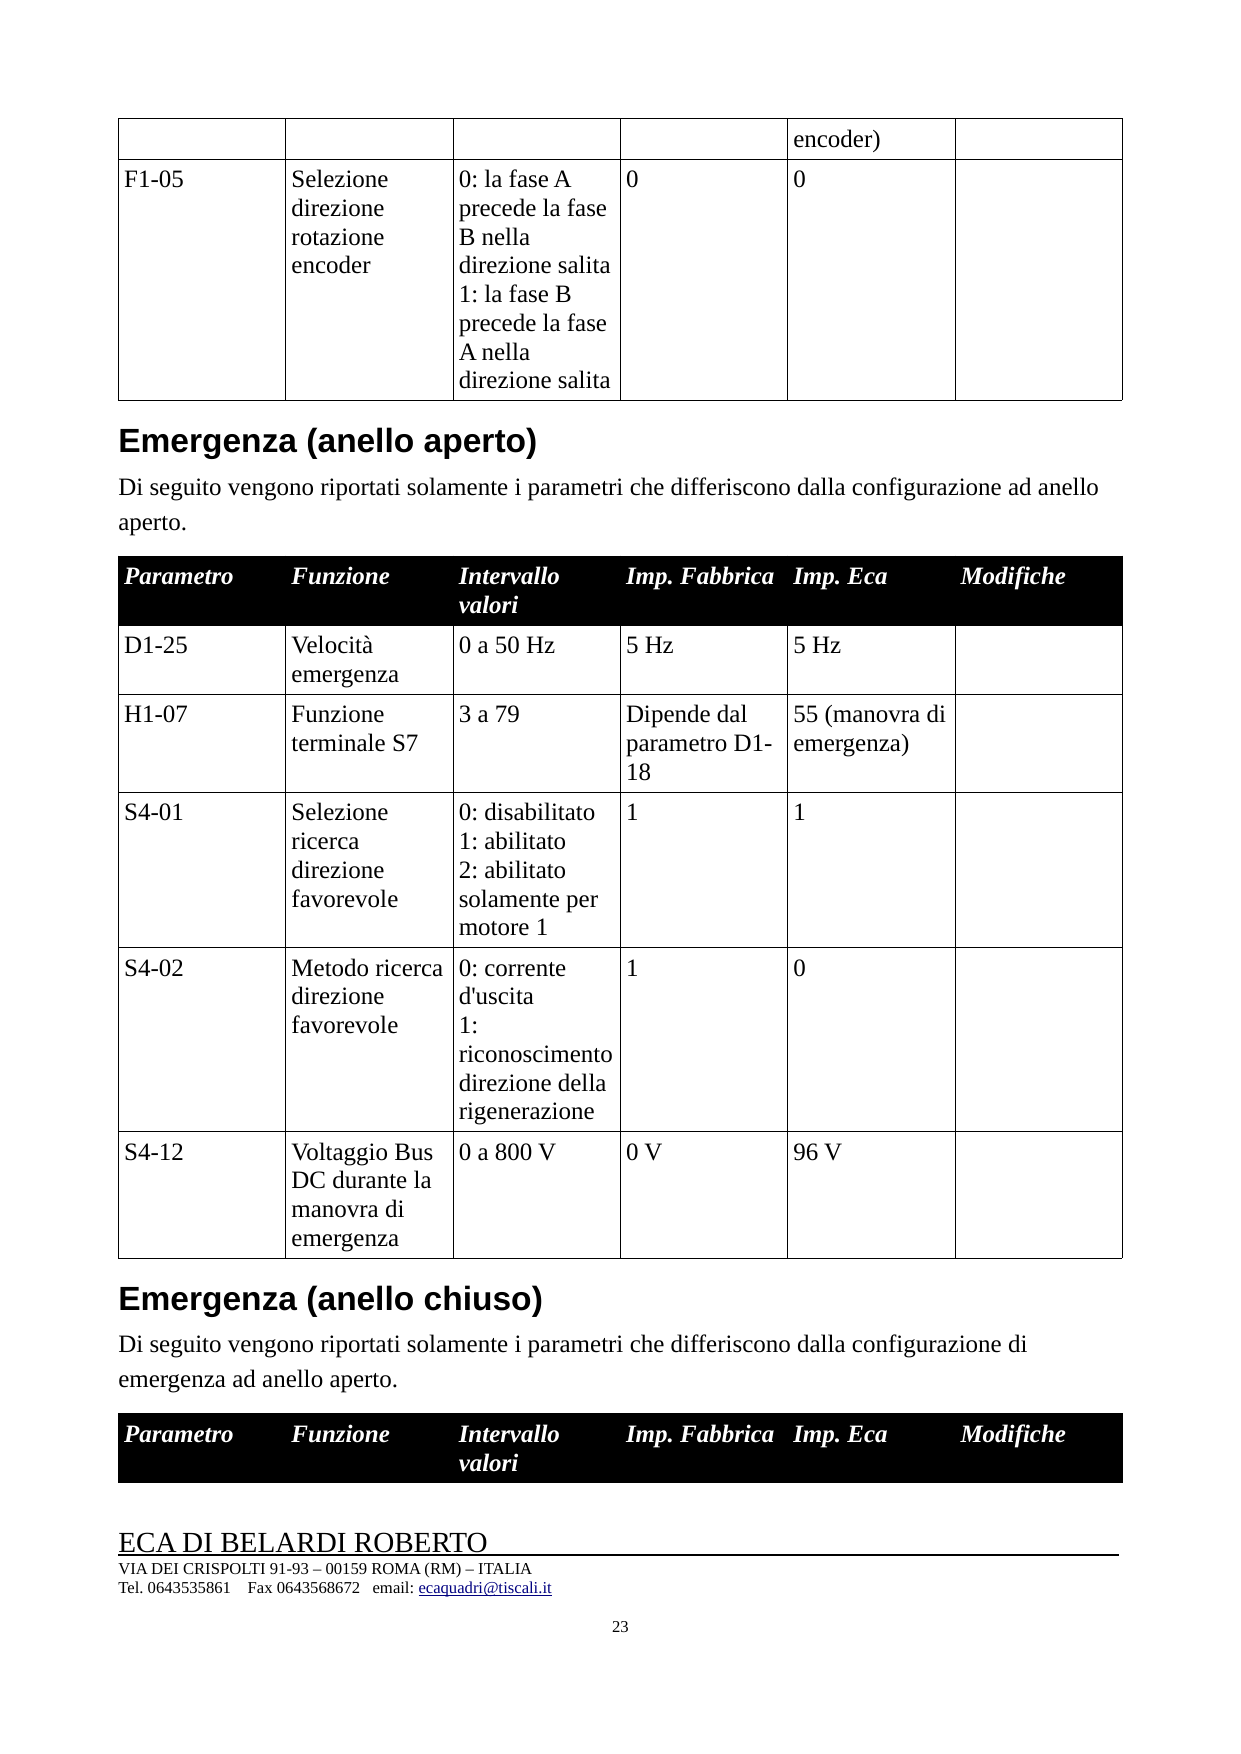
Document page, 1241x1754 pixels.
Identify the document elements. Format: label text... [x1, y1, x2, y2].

table_header Imp. Eca [788, 557, 955, 625]
text Di seguito vengono riportati solamente i parametri che differiscono dalla configurazione ad anello aperto. [118, 472, 1122, 535]
table_cell 5 Hz [788, 626, 955, 694]
table_cell 3 a 79 [454, 695, 620, 792]
table_cell H1-07 [119, 695, 285, 792]
table_cell Selezione direzione rotazione encoder [286, 160, 453, 400]
table_cell [956, 626, 1122, 694]
table_cell [956, 119, 1122, 158]
table_header Funzione [286, 1414, 453, 1482]
table_cell [956, 948, 1122, 1131]
table_cell Dipende dal parametro D1-18 [621, 695, 787, 792]
table_cell Selezione ricerca direzione favorevole [286, 793, 453, 947]
table_cell 0 a 50 Hz [454, 626, 620, 694]
table_cell [621, 119, 787, 158]
table_cell [119, 119, 285, 158]
table_cell [956, 1132, 1122, 1257]
table_cell S4-01 [119, 793, 285, 947]
table_cell [286, 119, 453, 158]
subtitle Emergenza (anello aperto) [118, 421, 1122, 459]
table_cell F1-05 [119, 160, 285, 400]
table_header Imp. Eca [788, 1414, 955, 1482]
table_cell Metodo ricerca direzione favorevole [286, 948, 453, 1131]
table_header Parametro [119, 1414, 285, 1482]
table_cell [956, 793, 1122, 947]
table_cell 1 [621, 948, 787, 1131]
table_header Intervallo valori [454, 1414, 620, 1482]
table_cell Voltaggio Bus DC durante la manovra di emergenza [286, 1132, 453, 1257]
table_cell 55 (manovra di emergenza) [788, 695, 955, 792]
table_cell 0 [788, 948, 955, 1131]
table_cell 1 [788, 793, 955, 947]
table_cell S4-02 [119, 948, 285, 1131]
table_cell 0 V [621, 1132, 787, 1257]
table_cell Velocità emergenza [286, 626, 453, 694]
table_cell 0: la fase A precede la fase B nella direzione salita 1: la fase B precede la fase A nella direzione salita [454, 160, 620, 400]
table_cell Funzione terminale S7 [286, 695, 453, 792]
table_cell [956, 695, 1122, 792]
table_header Imp. Fabbrica [621, 557, 787, 625]
table_cell [454, 119, 620, 158]
table_cell 5 Hz [621, 626, 787, 694]
table_cell 1 [621, 793, 787, 947]
table_cell 0 [788, 160, 955, 400]
table_cell 0 [621, 160, 787, 400]
text Di seguito vengono riportati solamente i parametri che differiscono dalla configurazione di emergenza ad anello aperto. [118, 1329, 1122, 1393]
table_cell 0: corrente d'uscita 1: riconoscimento direzione della rigenerazione [454, 948, 620, 1131]
table_cell D1-25 [119, 626, 285, 694]
table_cell 0: disabilitato 1: abilitato 2: abilitato solamente per motore 1 [454, 793, 620, 947]
table_cell encoder) [788, 119, 955, 158]
table_cell [956, 160, 1122, 400]
table_header Imp. Fabbrica [621, 1414, 787, 1482]
table_header Intervallo valori [454, 557, 620, 625]
table_header Modifiche [956, 557, 1122, 625]
table_header Funzione [286, 557, 453, 625]
table_cell 0 a 800 V [454, 1132, 620, 1257]
table_cell S4-12 [119, 1132, 285, 1257]
table_header Modifiche [956, 1414, 1122, 1482]
subtitle Emergenza (anello chiuso) [118, 1278, 1122, 1317]
table_cell 96 V [788, 1132, 955, 1257]
table_header Parametro [119, 557, 285, 625]
